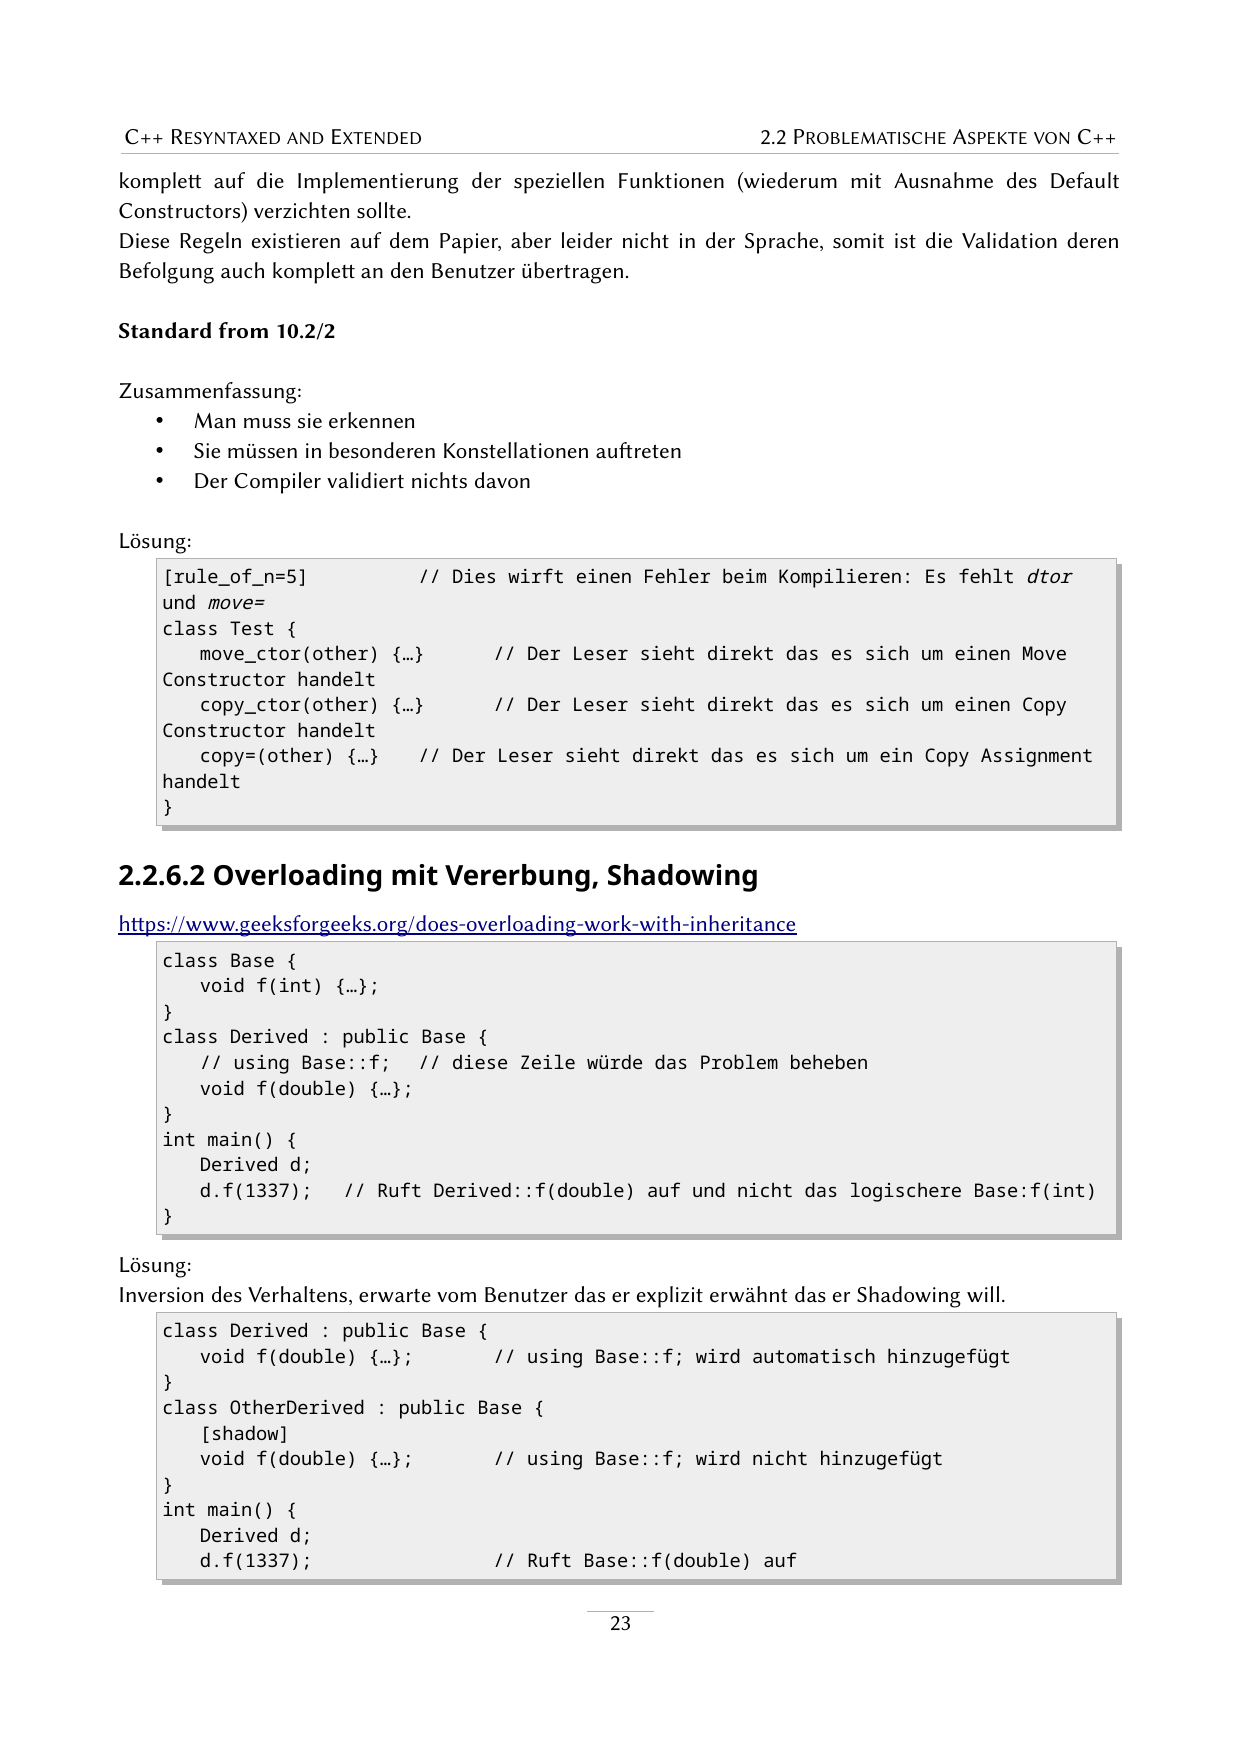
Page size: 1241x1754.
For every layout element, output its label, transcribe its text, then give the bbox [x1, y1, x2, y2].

text class OtherDerived : public Base { [157, 1388, 1116, 1414]
text class Derived : public Base { [157, 1018, 1116, 1043]
text copy=(other) {…} // Der Leser sieht direkt das es sich um ein Copy Assignment handelt [157, 736, 1116, 787]
text komplett auf die Implementierung der speziellen Funktionen (wiederum mit Ausnahme des Default Constructors) verzichten sollte. [118, 168, 1122, 224]
text Derived d; [157, 1145, 1116, 1171]
text } [157, 1363, 1116, 1388]
text void f(double) {…}; // using Base::f; wird automatisch hinzugefügt [157, 1337, 1116, 1363]
text d.f(1337); // Ruft Base::f(double) auf [157, 1541, 1116, 1579]
list Man muss sie erkennen [156, 408, 1122, 434]
text class Base { [157, 942, 1116, 967]
text void f(int) {…}; [157, 967, 1116, 992]
text [rule_of_n=5] // Dies wirft einen Fehler beim Kompilieren: Es fehlt dtor und move= [157, 559, 1116, 609]
text Zusammenfassung: [118, 378, 1122, 404]
text class Derived : public Base { [157, 1313, 1116, 1337]
text d.f(1337); // Ruft Derived::f(double) auf und nicht das logischere Base:f(int) [157, 1171, 1116, 1196]
text Standard from 10.2/2 [118, 318, 1122, 344]
text int main() { [157, 1490, 1116, 1516]
text Lösung: [118, 1252, 1122, 1278]
list Sie müssen in besonderen Konstellationen auftreten [156, 438, 1122, 464]
subtitle Overloading mit Vererbung, Shadowing [118, 855, 1122, 893]
text } [157, 1465, 1116, 1490]
text move_ctor(other) {…} // Der Leser sieht direkt das es sich um einen Move Constructor handelt [157, 634, 1116, 685]
text } [157, 1196, 1116, 1234]
text } [157, 787, 1116, 825]
text Derived d; [157, 1516, 1116, 1541]
text } [157, 992, 1116, 1018]
text void f(double) {…}; // using Base::f; wird nicht hinzugefügt [157, 1439, 1116, 1465]
text Inversion des Verhaltens, erwarte vom Benutzer das er explizit erwähnt das er Shadowing will. [118, 1282, 1122, 1308]
text [shadow] [157, 1414, 1116, 1439]
text Lösung: [118, 528, 1122, 554]
list Der Compiler validiert nichts davon [156, 468, 1122, 494]
text https://www.geeksforgeeks.org/does-overloading-work-with-inheritance [118, 911, 1122, 937]
text void f(double) {…}; [157, 1069, 1116, 1094]
text int main() { [157, 1120, 1116, 1145]
text class Test { [157, 609, 1116, 634]
text } [157, 1094, 1116, 1120]
text // using Base::f; // diese Zeile würde das Problem beheben [157, 1043, 1116, 1069]
text copy_ctor(other) {…} // Der Leser sieht direkt das es sich um einen Copy Constructor handelt [157, 685, 1116, 736]
text Diese Regeln existieren auf dem Papier, aber leider nicht in der Sprache, somit ist die Validation deren Befolgung auch komplett an den Benutzer übertragen. [118, 228, 1122, 284]
